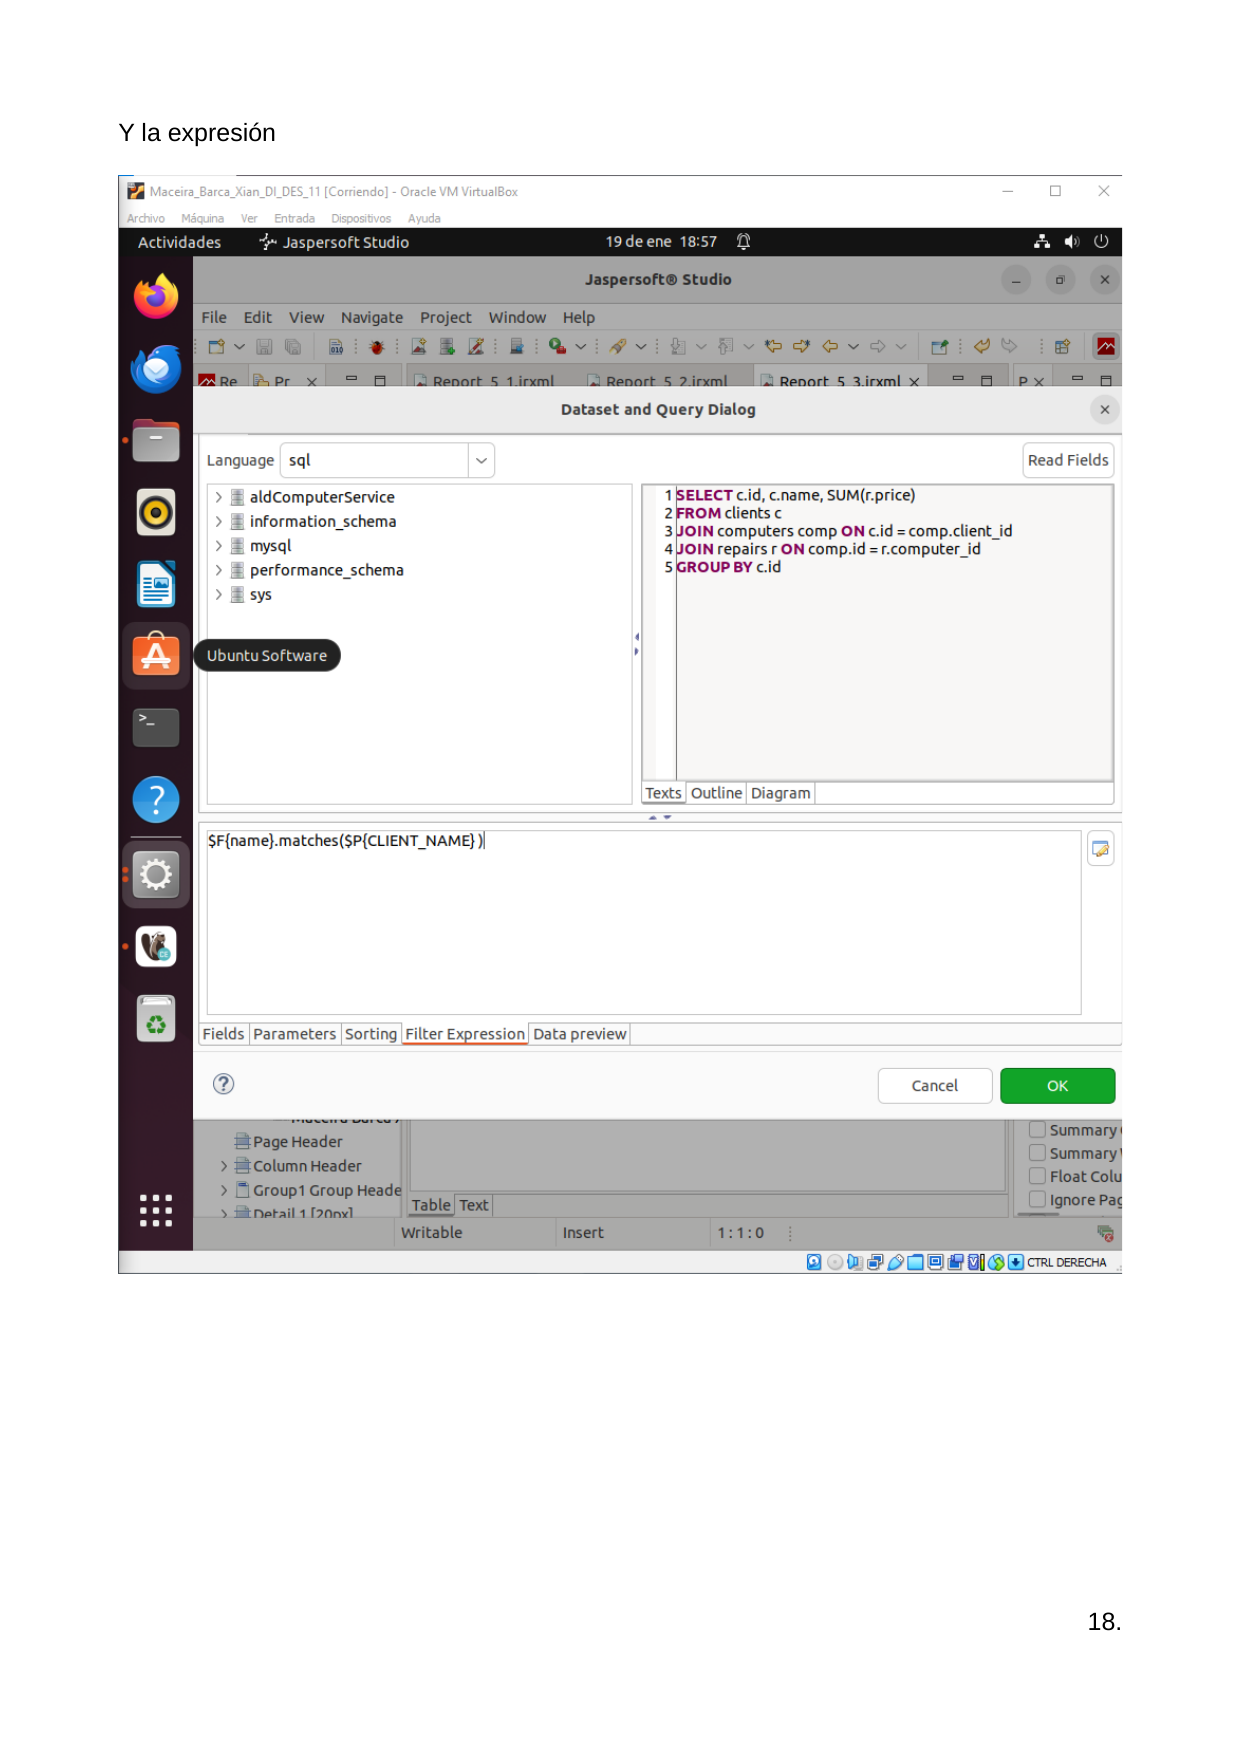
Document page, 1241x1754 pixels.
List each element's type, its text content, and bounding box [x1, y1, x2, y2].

text Y la expresión [118, 118, 1122, 147]
picture [118, 175, 1123, 1274]
